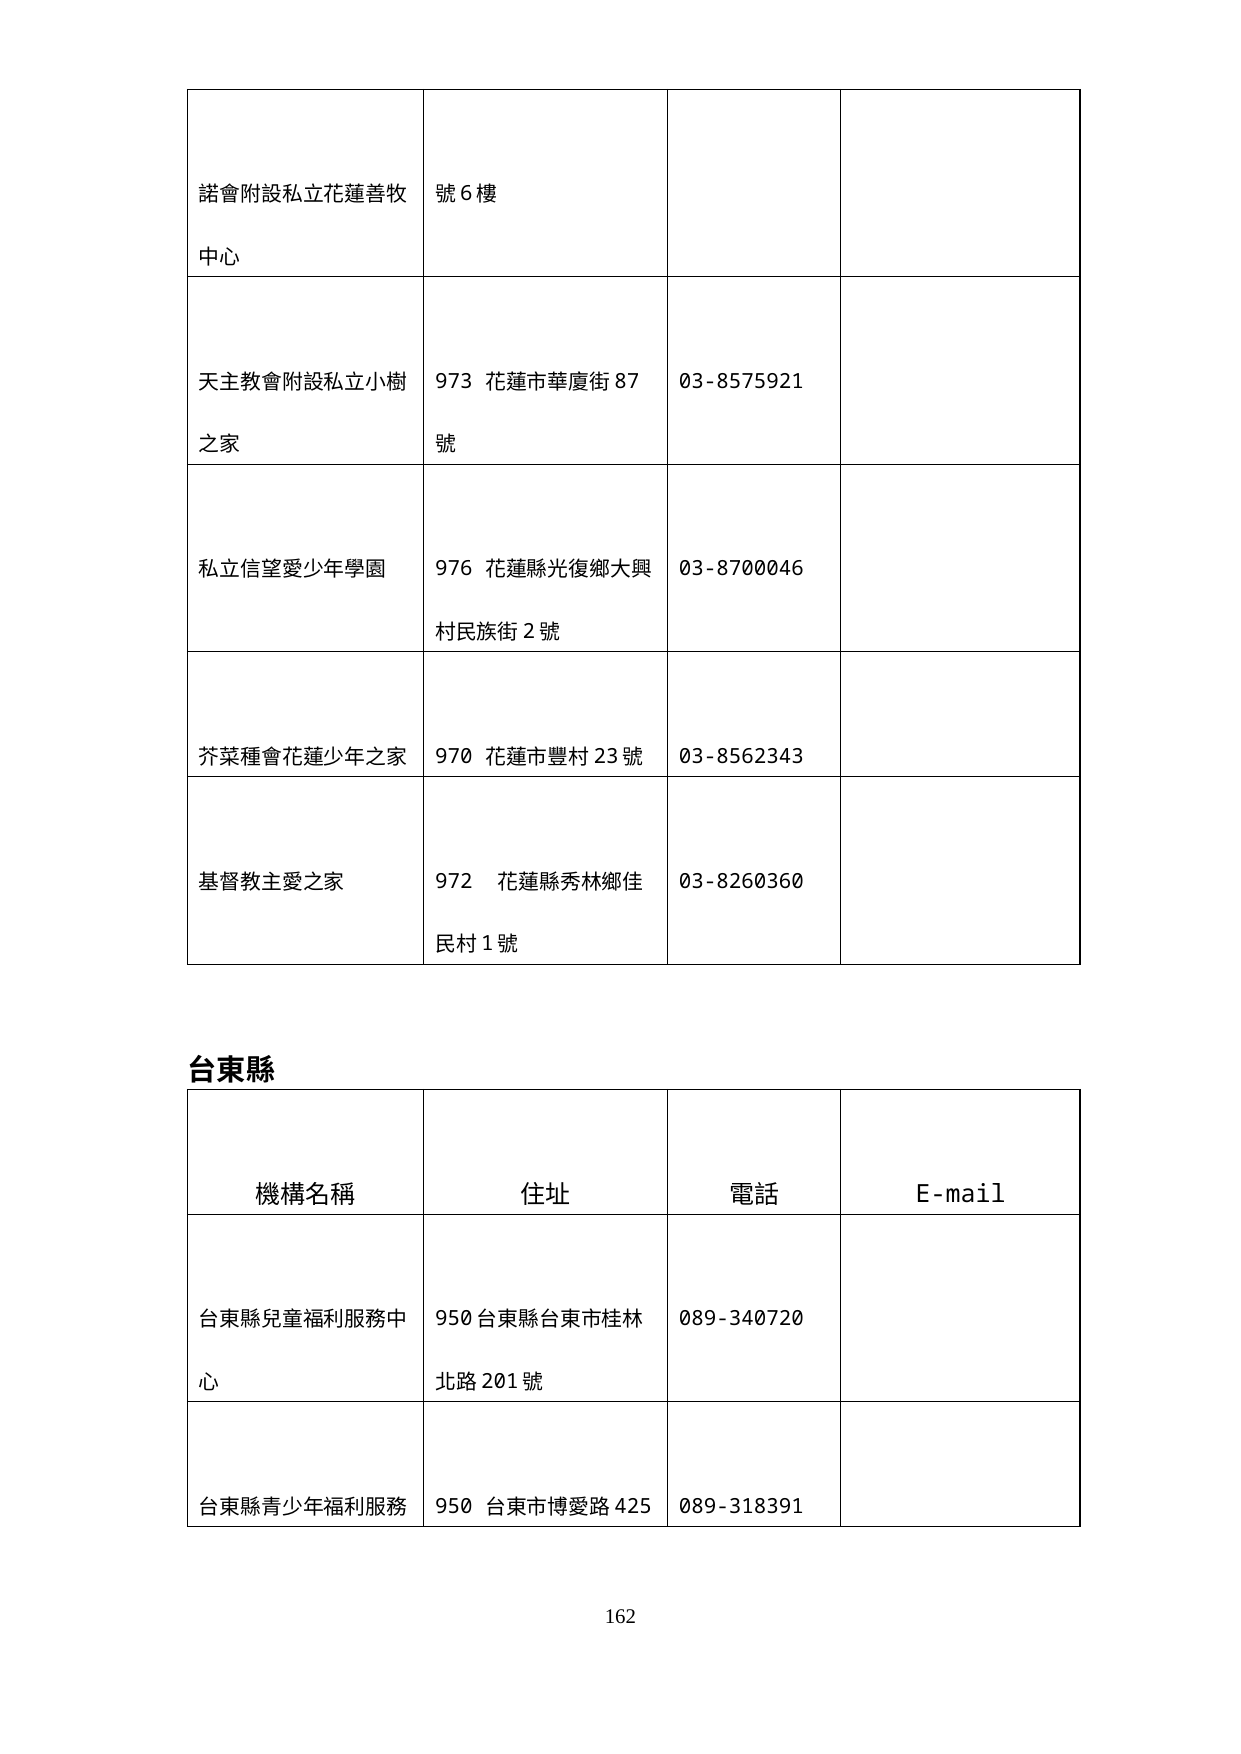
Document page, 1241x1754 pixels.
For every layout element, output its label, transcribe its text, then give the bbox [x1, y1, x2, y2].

table_cell 基督教主愛之家 [188, 777, 423, 964]
table_cell [841, 777, 1079, 964]
table_cell 973 花蓮市華廈街87號 [424, 277, 667, 464]
table_header 住址 [424, 1090, 667, 1214]
table_cell 天主教會附設私立小樹之家 [188, 277, 423, 464]
table_cell [668, 90, 840, 276]
table_cell 972 花蓮縣秀林鄉佳民村1號 [424, 777, 667, 964]
table_cell 03-8700046 [668, 465, 840, 651]
table_cell 950台東縣台東市桂林北路201號 [424, 1215, 667, 1401]
table_cell 諾會附設私立花蓮善牧中心 [188, 90, 423, 276]
table_cell [841, 652, 1079, 776]
table_cell 03-8562343 [668, 652, 840, 776]
text 台東縣 [187, 1026, 1053, 1089]
table_header 電話 [668, 1090, 840, 1214]
table_cell [841, 90, 1079, 276]
table_cell 私立信望愛少年學園 [188, 465, 423, 651]
table_cell 089-318391 [668, 1402, 840, 1526]
table_cell 976 花蓮縣光復鄉大興村民族街2號 [424, 465, 667, 651]
table_cell 03-8260360 [668, 777, 840, 964]
table_cell [841, 1402, 1079, 1526]
table_cell 950 台東市博愛路425 [424, 1402, 667, 1526]
table_cell 970 花蓮市豐村23號 [424, 652, 667, 776]
table_cell [841, 1215, 1079, 1401]
table_cell 號6樓 [424, 90, 667, 276]
table_cell [841, 465, 1079, 651]
table_cell 台東縣兒童福利服務中心 [188, 1215, 423, 1401]
table_cell 芥菜種會花蓮少年之家 [188, 652, 423, 776]
table_header E-mail [841, 1090, 1079, 1214]
table_header 機構名稱 [188, 1090, 423, 1214]
table_cell 03-8575921 [668, 277, 840, 464]
table_cell 089-340720 [668, 1215, 840, 1401]
table_cell 台東縣青少年福利服務 [188, 1402, 423, 1526]
table_cell [841, 277, 1079, 464]
